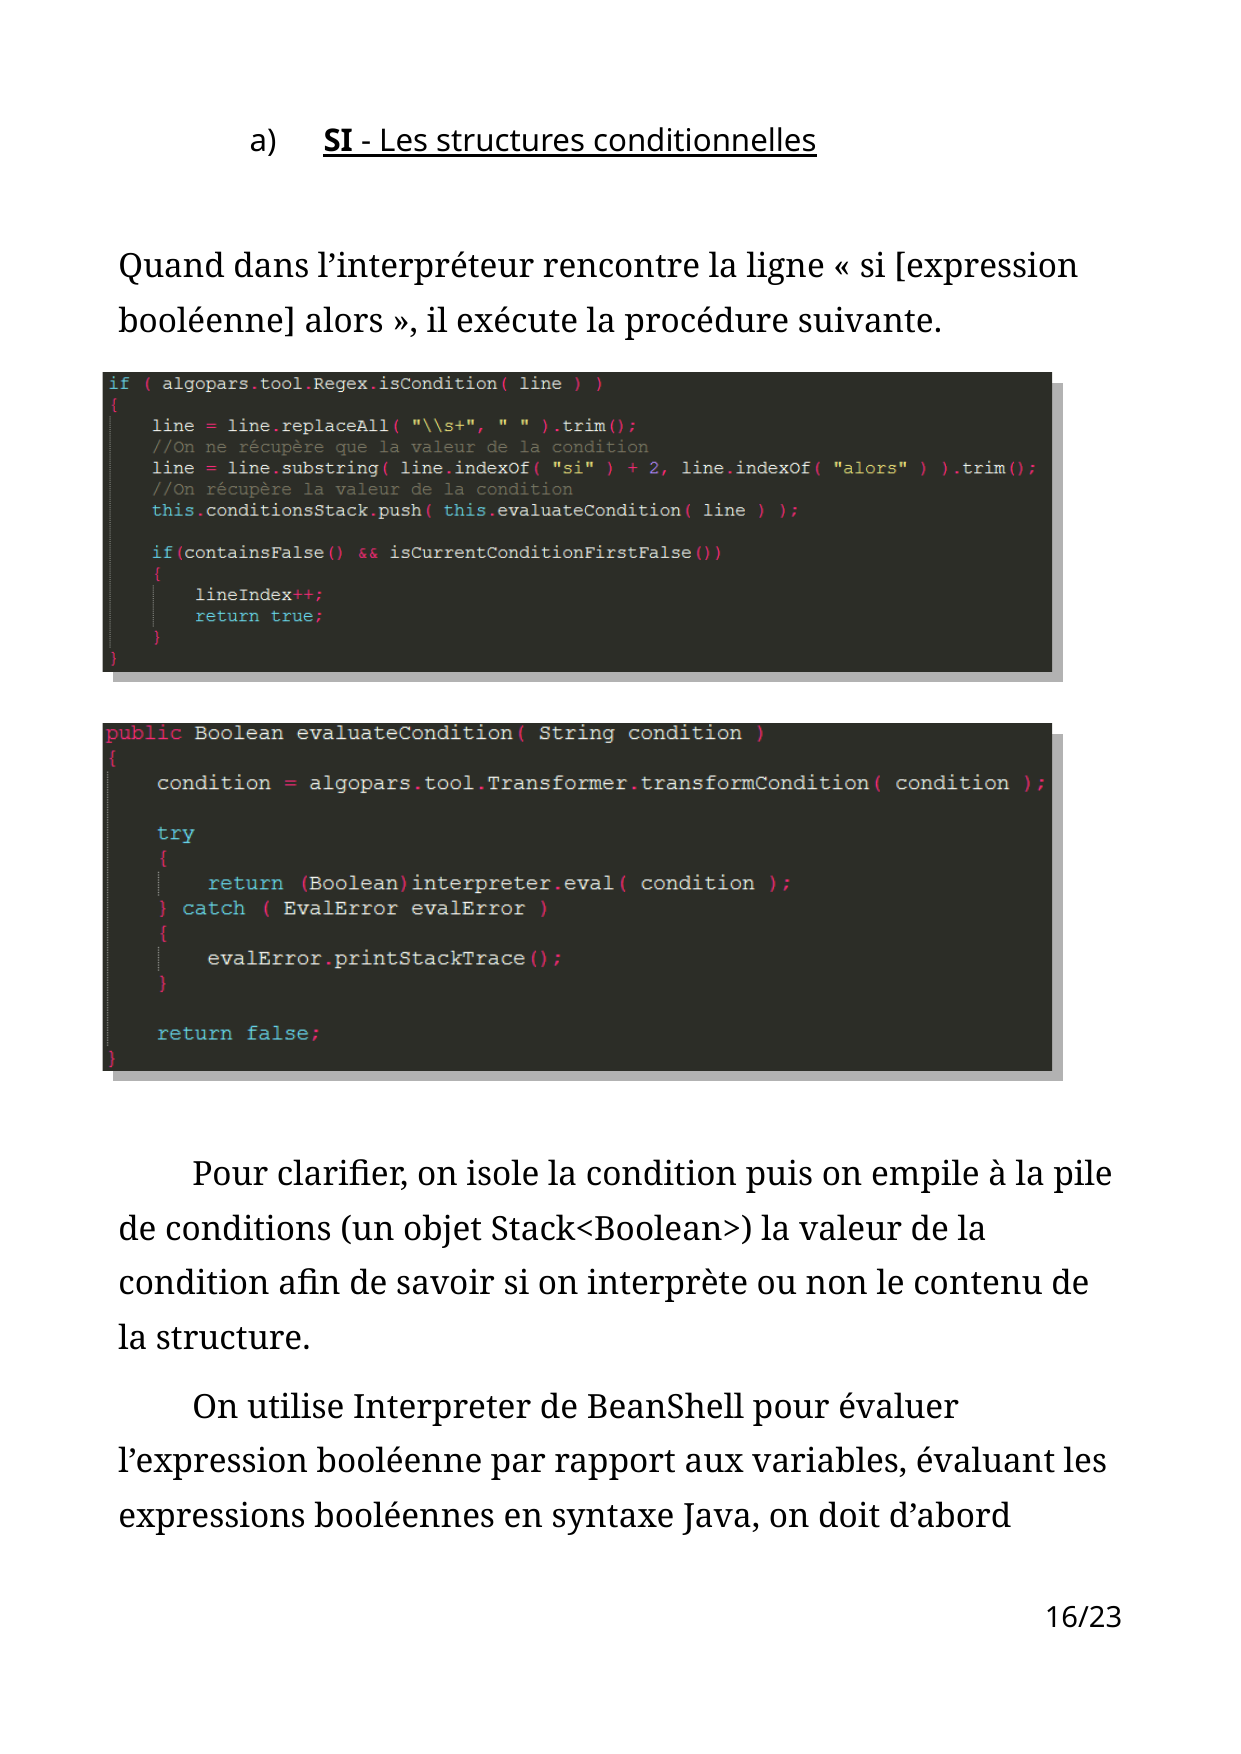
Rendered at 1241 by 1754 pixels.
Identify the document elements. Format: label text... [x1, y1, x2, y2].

picture [102, 723, 1053, 1071]
text Quand dans l’interpréteur rencontre la ligne « si [expression booléenne] alors », il exécute la procédure suivante. [118, 242, 1122, 342]
subtitle SI - Les structures conditionnelles [249, 118, 1122, 161]
text Pour clarifier, on isole la condition puis on empile à la pile de conditions (un objet Stack<Boolean>) la valeur de la condition afin de savoir si on interprète ou non le contenu de la structure. [118, 1150, 1122, 1359]
text On utilise Interpreter de BeanShell pour évaluer l’expression booléenne par rapport aux variables, évaluant les expressions booléennes en syntaxe Java, on doit d’abord [118, 1383, 1122, 1537]
picture [102, 372, 1053, 672]
